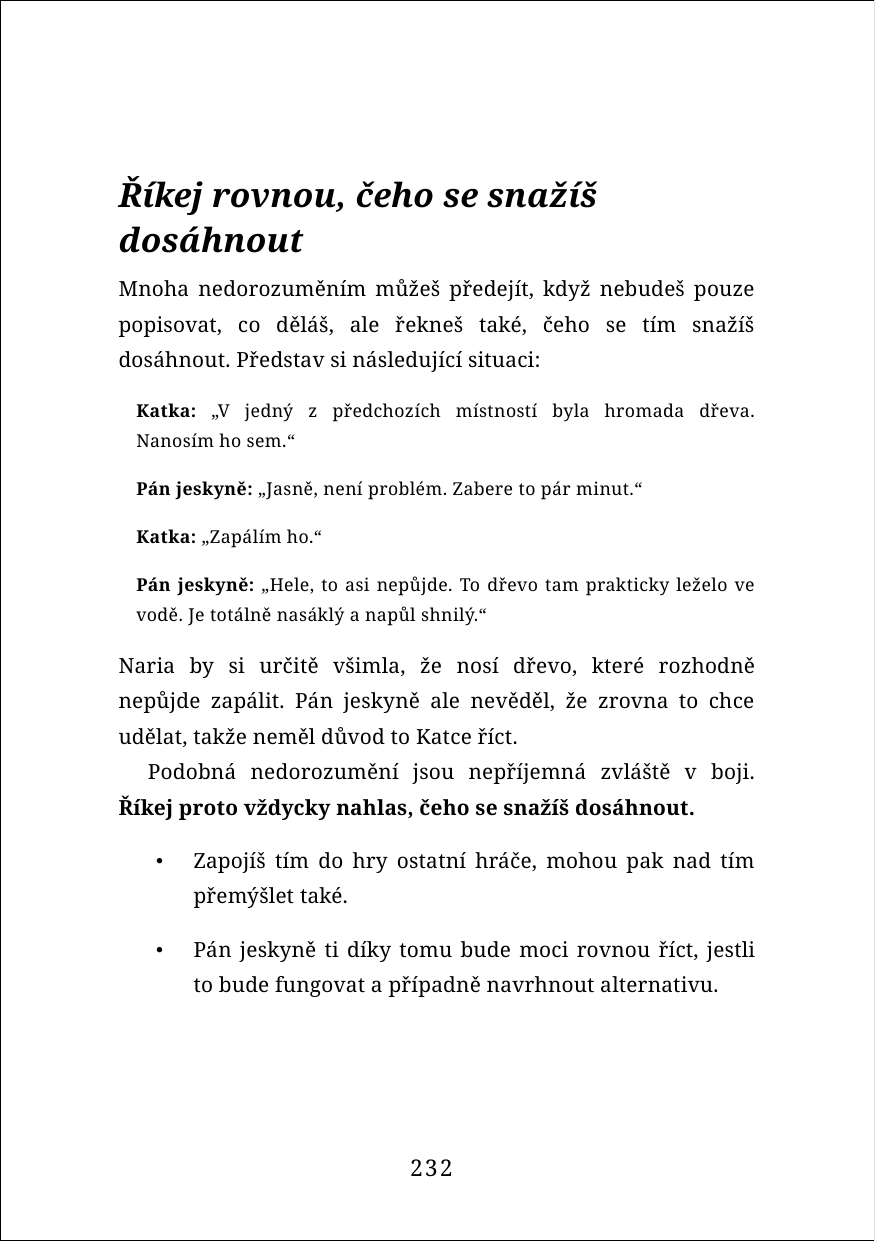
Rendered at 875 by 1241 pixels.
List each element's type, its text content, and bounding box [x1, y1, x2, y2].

list Pán jeskyně ti díky tomu bude moci rovnou říct, jestli to bude fungovat a případně navrhnout alternativu. [156, 935, 756, 999]
text Pán jeskyně: „Jasně, není problém. Zabere to pár minut.“ [136, 477, 756, 501]
text Katka: „Zapálím ho.“ [136, 525, 756, 549]
list Zapojíš tím do hry ostatní hráče, mohou pak nad tím přemýšlet také. [156, 846, 756, 910]
text Mnoha nedorozuměním můžeš předejít, když nebudeš pouze popisovat, co děláš, ale řekneš také, čeho se tím snažíš dosáhnout. Představ si následující situaci: [118, 274, 756, 374]
text Pán jeskyně: „Hele, to asi nepůjde. To dřevo tam prakticky leželo ve vodě. Je totálně nasáklý a napůl shnilý.“ [136, 573, 756, 627]
text Naria by si určitě všimla, že nosí dřevo, které rozhodně nepůjde zapálit. Pán jeskyně ale nevěděl, že zrovna to chce udělat, takže neměl důvod to Katce říct. Podobná nedorozumění jsou nepříjemná zvláště v boji. Říkej proto vždycky nahlas, čeho se snažíš dosáhnout. [118, 651, 756, 821]
subtitle Říkej rovnou, čeho se snažíš dosáhnout [118, 172, 756, 263]
text Katka: „V jedný z předchozích místností byla hromada dřeva. Nanosím ho sem.“ [136, 399, 756, 453]
